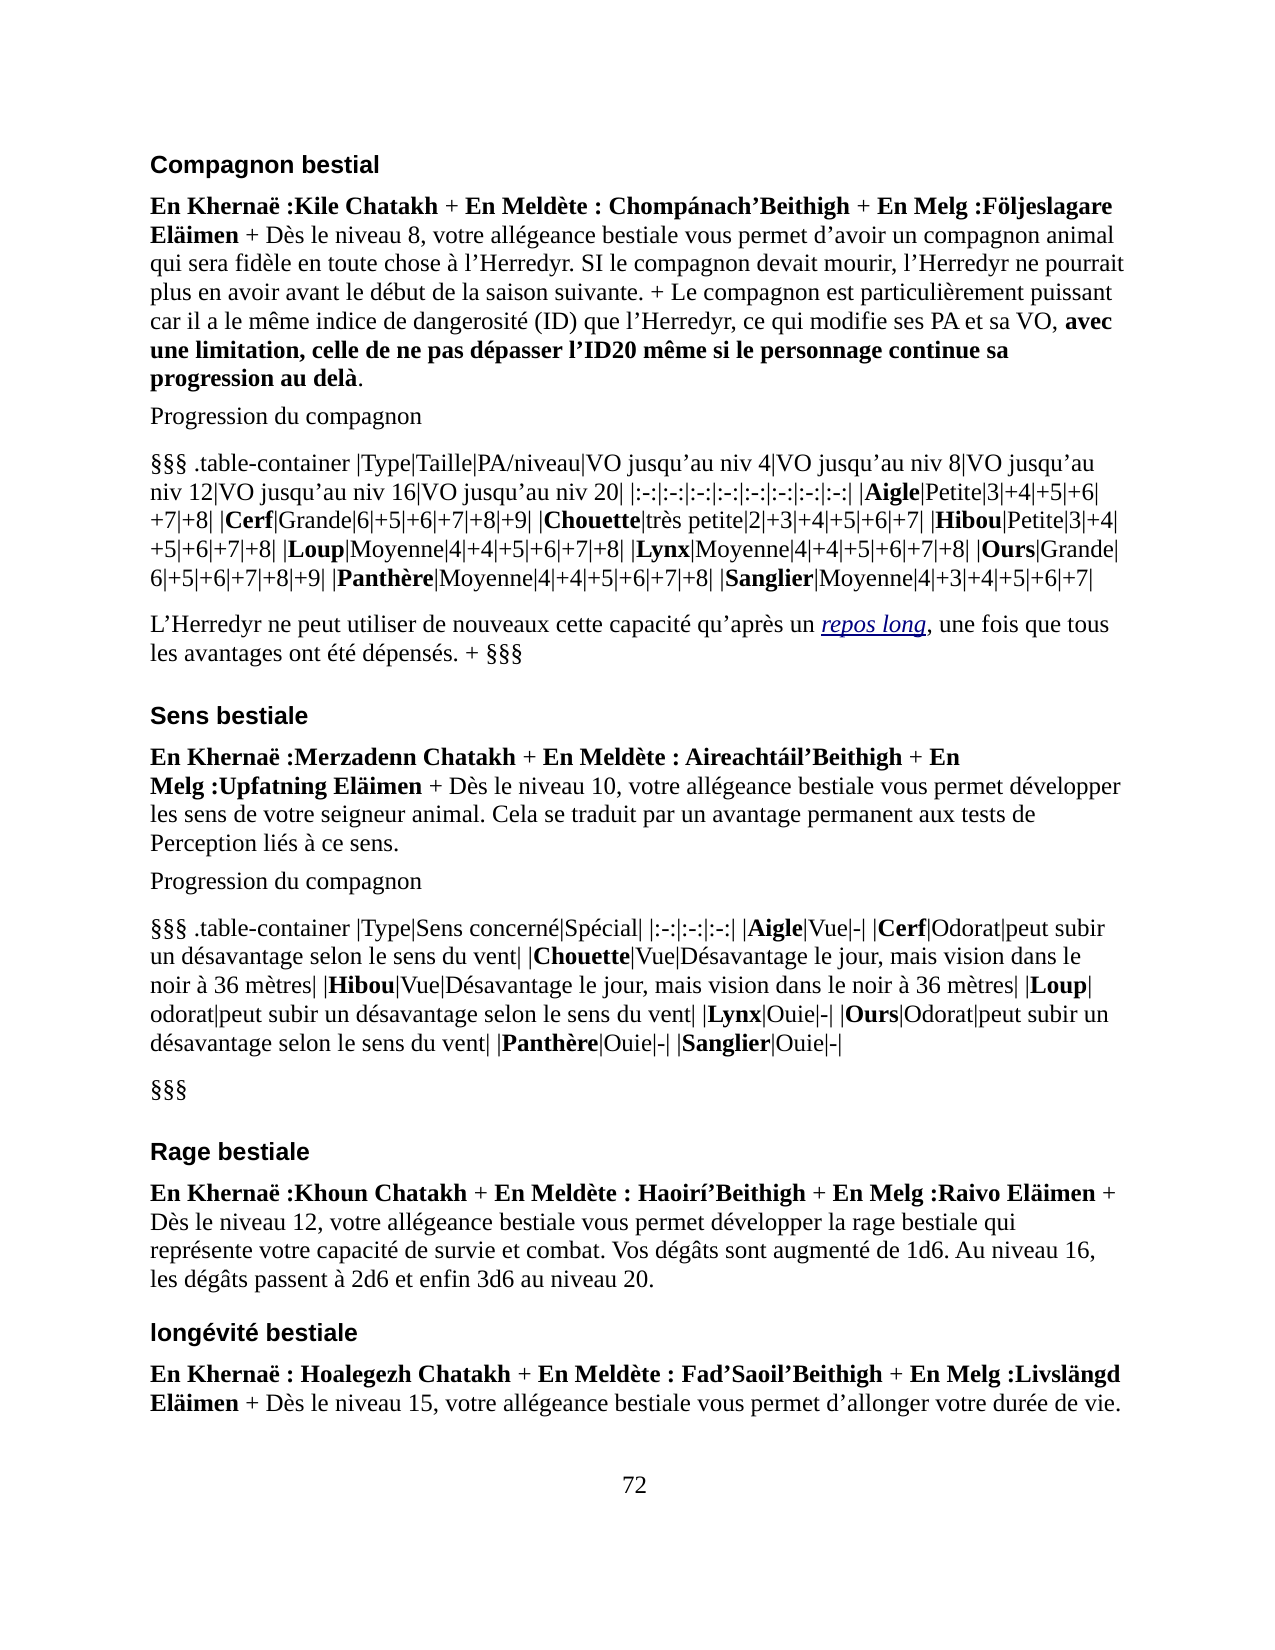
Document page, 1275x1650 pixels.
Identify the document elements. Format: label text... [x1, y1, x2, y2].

subtitle Sens bestiale [150, 701, 1125, 729]
text §§§ .table-container |Type|Sens concerné|Spécial| |:-:|:-:|:-:| |Aigle|Vue|-| |Cerf|Odorat|peut subir un désavantage selon le sens du vent| |Chouette|Vue|Désavantage le jour, mais vision dans le noir à 36 mètres| |Hibou|Vue|Désavantage le jour, mais vision dans le noir à 36 mètres| |Loup|odorat|peut subir un désavantage selon le sens du vent| |Lynx|Ouie|-| |Ours|Odorat|peut subir un désavantage selon le sens du vent| |Panthère|Ouie|-| |Sanglier|Ouie|-| [150, 913, 1125, 1056]
text En Khernaë : Hoalegezh Chatakh + En Meldète : Fad’Saoil’Beithigh + En Melg :Livslängd Eläimen + Dès le niveau 15, votre allégeance bestiale vous permet d’allonger votre durée de vie. [150, 1359, 1125, 1417]
text En Khernaë :Merzadenn Chatakh + En Meldète : Aireachtáil’Beithigh + En Melg :Upfatning Eläimen + Dès le niveau 10, votre allégeance bestiale vous permet développer les sens de votre seigneur animal. Cela se traduit par un avantage permanent aux tests de Perception liés à ce sens. [150, 742, 1125, 857]
subtitle Rage bestiale [150, 1137, 1125, 1166]
text En Khernaë :Kile Chatakh + En Meldète : Chompánach’Beithigh + En Melg :Följeslagare Eläimen + Dès le niveau 8, votre allégeance bestiale vous permet d’avoir un compagnon animal qui sera fidèle en toute chose à l’Herredyr. SI le compagnon devait mourir, l’Herredyr ne pourrait plus en avoir avant le début de la saison suivante. + Le compagnon est particulièrement puissant car il a le même indice de dangerosité (ID) que l’Herredyr, ce qui modifie ses PA et sa VO, avec une limitation, celle de ne pas dépasser l’ID20 même si le personnage continue sa progression au delà. [150, 191, 1125, 392]
subtitle Compagnon bestial [150, 150, 1125, 178]
text Progression du compagnon [150, 866, 1125, 895]
text §§§ .table-container |Type|Taille|PA/niveau|VO jusqu’au niv 4|VO jusqu’au niv 8|VO jusqu’au niv 12|VO jusqu’au niv 16|VO jusqu’au niv 20| |:-:|:-:|:-:|:-:|:-:|:-:|:-:|:-:| |Aigle|Petite|3|+4|+5|+6|+7|+8| |Cerf|Grande|6|+5|+6|+7|+8|+9| |Chouette|très petite|2|+3|+4|+5|+6|+7| |Hibou|Petite|3|+4|+5|+6|+7|+8| |Loup|Moyenne|4|+4|+5|+6|+7|+8| |Lynx|Moyenne|4|+4|+5|+6|+7|+8| |Ours|Grande|6|+5|+6|+7|+8|+9| |Panthère|Moyenne|4|+4|+5|+6|+7|+8| |Sanglier|Moyenne|4|+3|+4|+5|+6|+7| [150, 448, 1125, 592]
text §§§ [150, 1074, 1125, 1103]
text L’Herredyr ne peut utiliser de nouveaux cette capacité qu’après un repos long, une fois que tous les avantages ont été dépensés. + §§§ [150, 609, 1125, 667]
subtitle longévité bestiale [150, 1318, 1125, 1347]
text En Khernaë :Khoun Chatakh + En Meldète : Haoirí’Beithigh + En Melg :Raivo Eläimen + Dès le niveau 12, votre allégeance bestiale vous permet développer la rage bestiale qui représente votre capacité de survie et combat. Vos dégâts sont augmenté de 1d6. Au niveau 16, les dégâts passent à 2d6 et enfin 3d6 au niveau 20. [150, 1178, 1125, 1293]
text Progression du compagnon [150, 401, 1125, 430]
